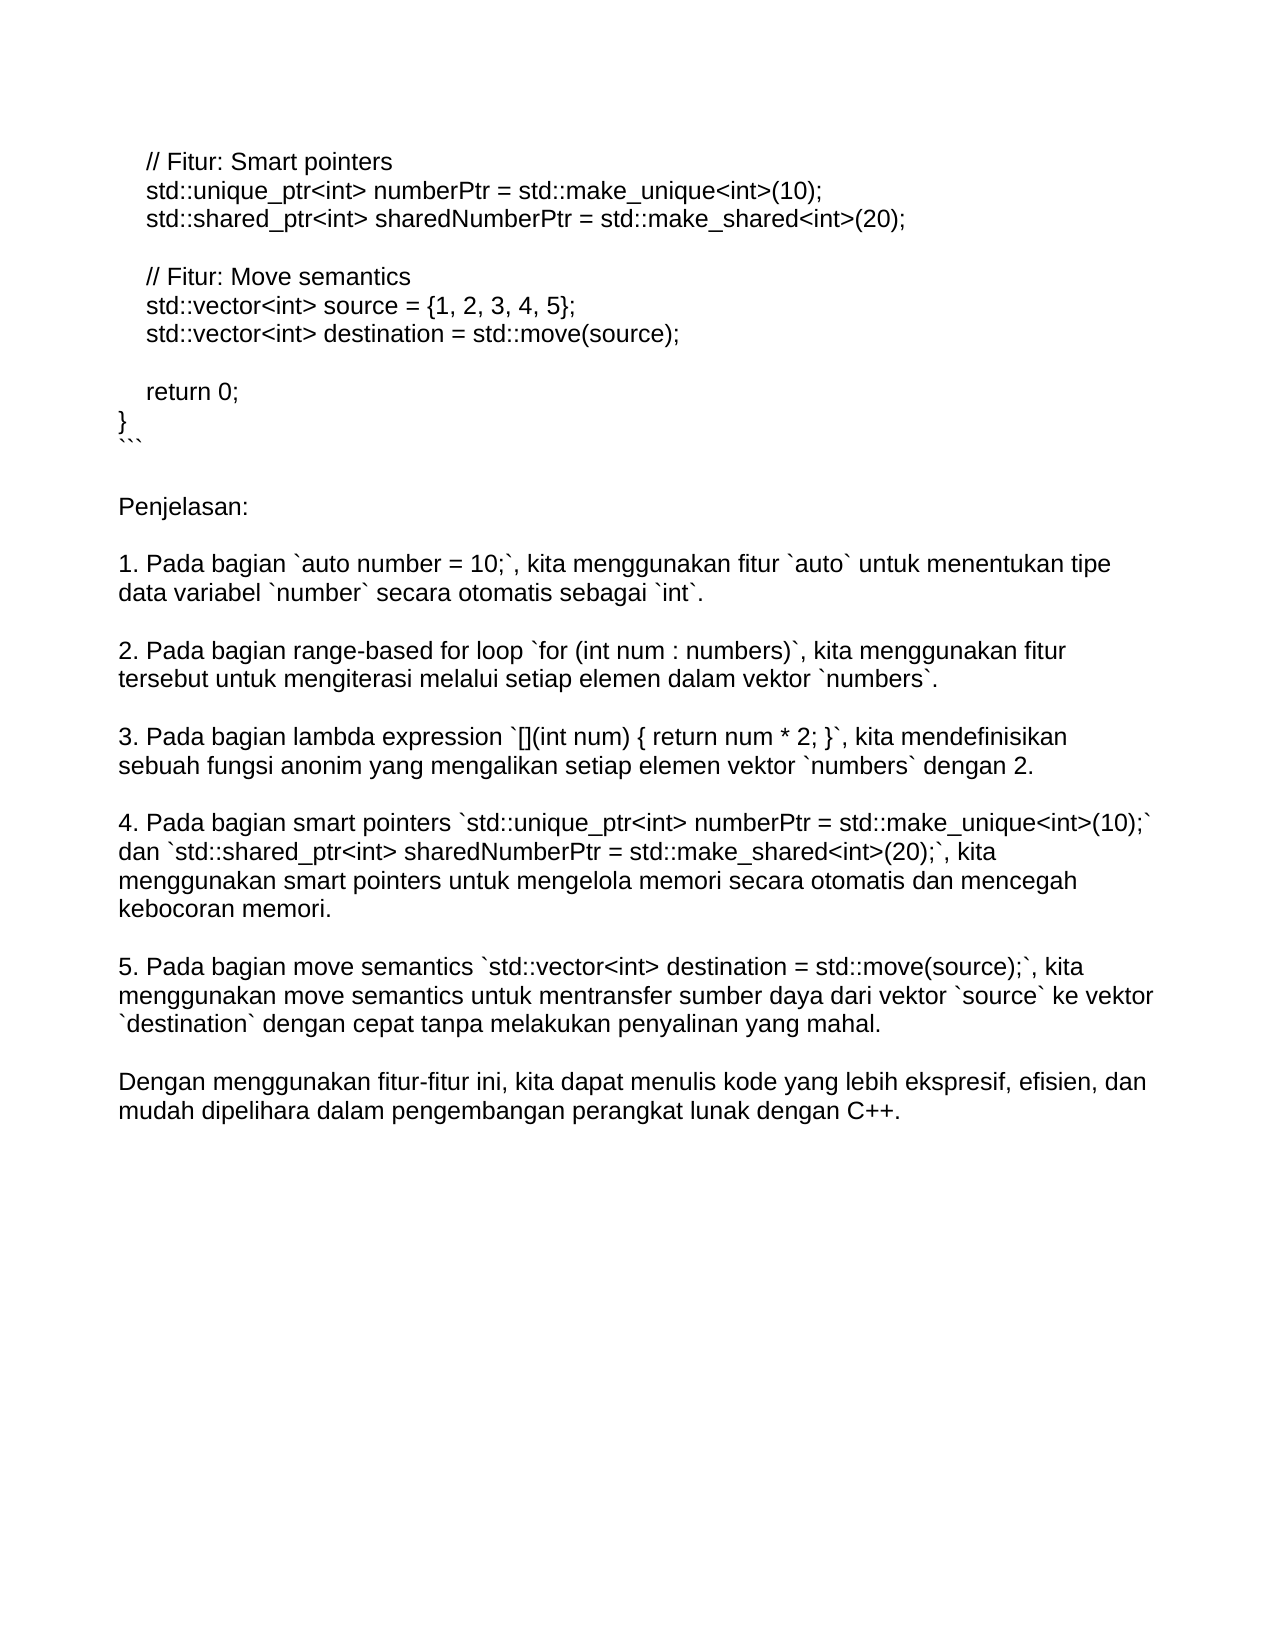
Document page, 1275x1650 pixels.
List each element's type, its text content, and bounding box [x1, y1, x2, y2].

text 2. Pada bagian range-based for loop `for (int num : numbers)`, kita menggunakan fitur tersebut untuk mengiterasi melalui setiap elemen dalam vektor `numbers`. [118, 636, 1157, 693]
text std::unique_ptr<int> numberPtr = std::make_unique<int>(10); [118, 176, 1157, 204]
text 4. Pada bagian smart pointers `std::unique_ptr<int> numberPtr = std::make_unique<int>(10);` dan `std::shared_ptr<int> sharedNumberPtr = std::make_shared<int>(20);`, kita menggunakan smart pointers untuk mengelola memori secara otomatis dan mencegah kebocoran memori. [118, 808, 1157, 923]
text 1. Pada bagian `auto number = 10;`, kita menggunakan fitur `auto` untuk menentukan tipe data variabel `number` secara otomatis sebagai `int`. [118, 549, 1157, 607]
text Penjelasan: [118, 492, 1157, 521]
text 3. Pada bagian lambda expression `[](int num) { return num * 2; }`, kita mendefinisikan sebuah fungsi anonim yang mengalikan setiap elemen vektor `numbers` dengan 2. [118, 722, 1157, 779]
text Dengan menggunakan fitur-fitur ini, kita dapat menulis kode yang lebih ekspresif, efisien, dan mudah dipelihara dalam pengembangan perangkat lunak dengan C++. [118, 1067, 1157, 1124]
text std::vector<int> source = {1, 2, 3, 4, 5}; [118, 291, 1157, 319]
text std::vector<int> destination = std::move(source); [118, 319, 1157, 348]
text // Fitur: Move semantics [118, 262, 1157, 291]
text } [118, 406, 1157, 434]
text return 0; [118, 377, 1157, 406]
text // Fitur: Smart pointers [118, 147, 1157, 176]
text 5. Pada bagian move semantics `std::vector<int> destination = std::move(source);`, kita menggunakan move semantics untuk mentransfer sumber daya dari vektor `source` ke vektor `destination` dengan cepat tanpa melakukan penyalinan yang mahal. [118, 952, 1157, 1038]
text ``` [118, 434, 1157, 463]
text std::shared_ptr<int> sharedNumberPtr = std::make_shared<int>(20); [118, 204, 1157, 233]
